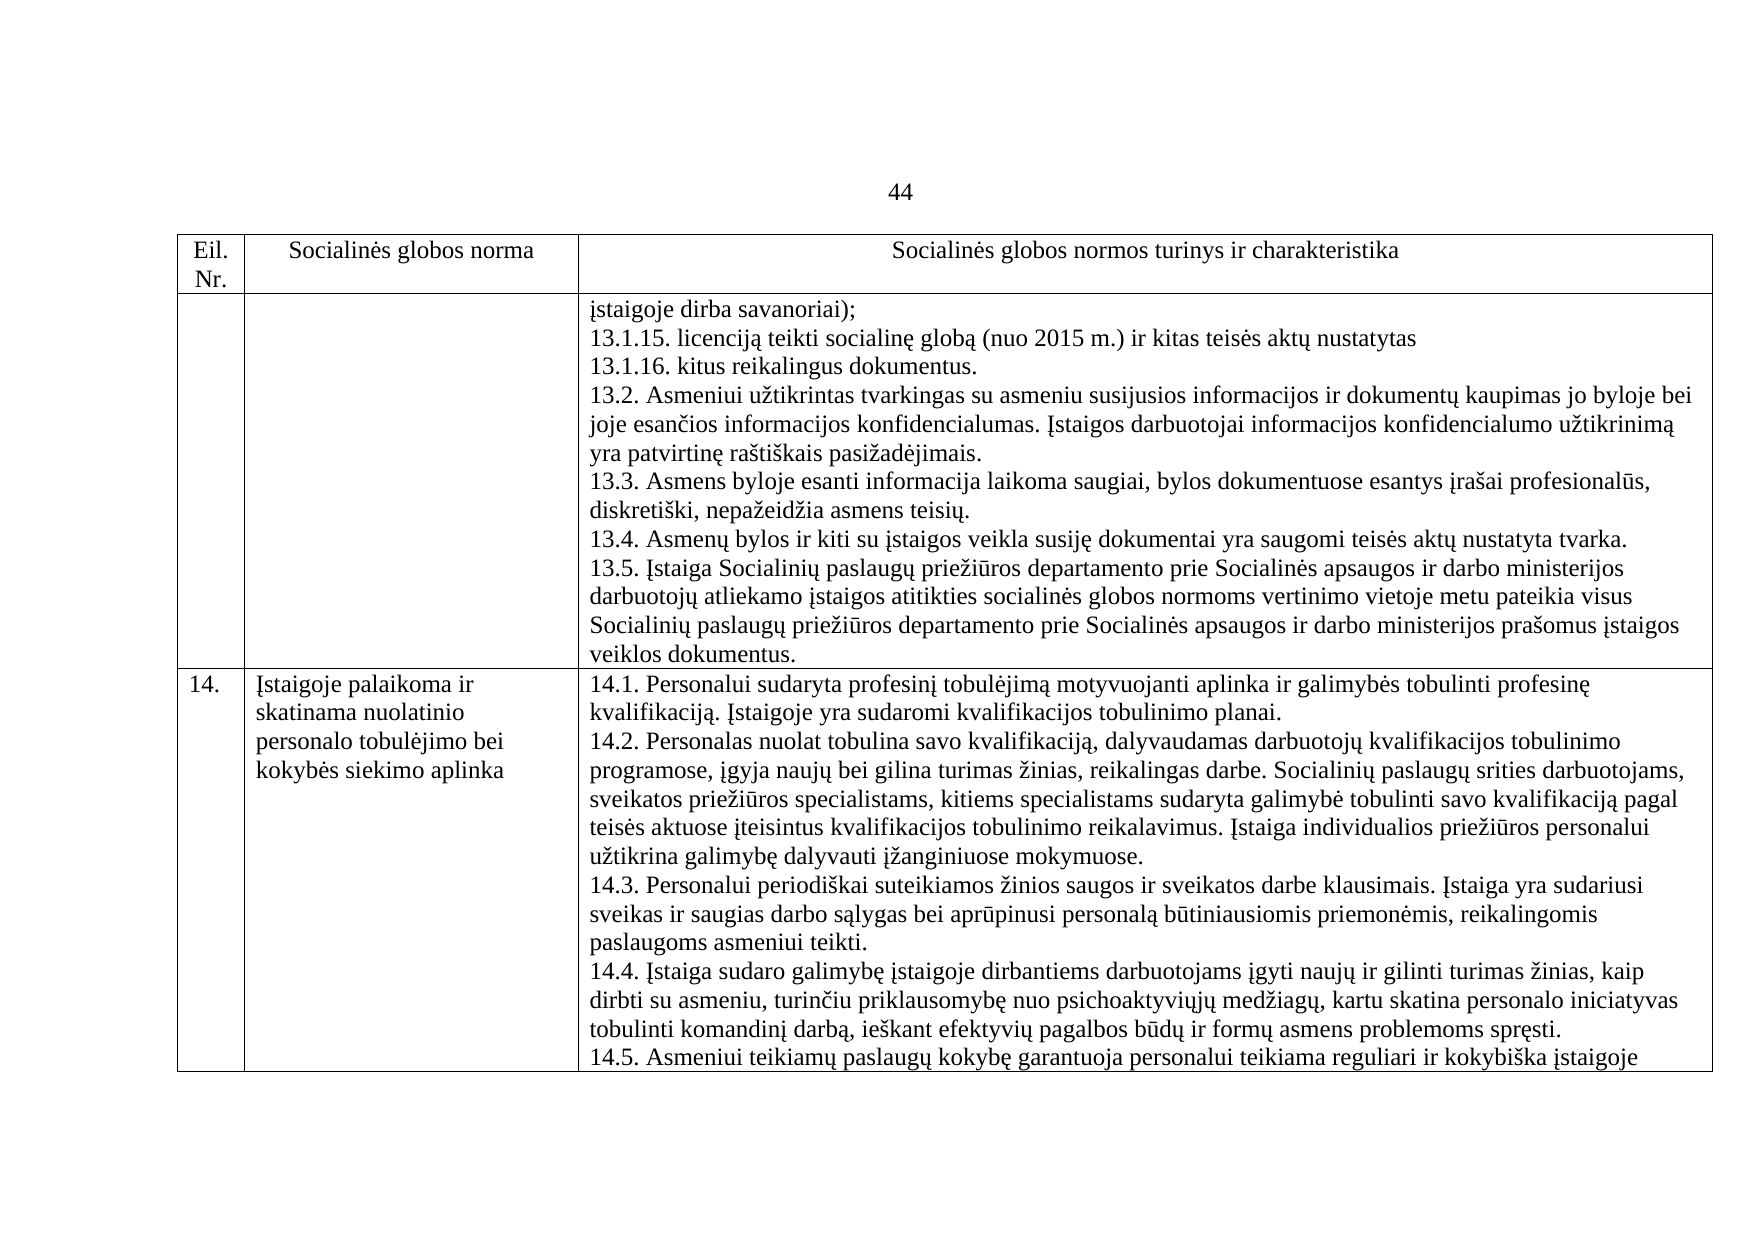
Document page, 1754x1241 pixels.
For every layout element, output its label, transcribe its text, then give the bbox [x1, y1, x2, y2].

table_cell 14. [178, 669, 244, 1071]
table_cell [178, 294, 244, 668]
table_cell įstaigoje dirba savanoriai); 13.1.15. licenciją teikti socialinę globą (nuo 2015 m.) ir kitas teisės aktų nustatytas 13.1.16. kitus reikalingus dokumentus. 13.2. Asmeniui užtikrintas tvarkingas su asmeniu susijusios informacijos ir dokumentų kaupimas jo byloje bei joje esančios informacijos konfidencialumas. Įstaigos darbuotojai informacijos konfidencialumo užtikrinimą yra patvirtinę raštiškais pasižadėjimais. 13.3. Asmens byloje esanti informacija laikoma saugiai, bylos dokumentuose esantys įrašai profesionalūs, diskretiški, nepažeidžia asmens teisių. 13.4. Asmenų bylos ir kiti su įstaigos veikla susiję dokumentai yra saugomi teisės aktų nustatyta tvarka. 13.5. Įstaiga Socialinių paslaugų priežiūros departamento prie Socialinės apsaugos ir darbo ministerijos darbuotojų atliekamo įstaigos atitikties socialinės globos normoms vertinimo vietoje metu pateikia visus Socialinių paslaugų priežiūros departamento prie Socialinės apsaugos ir darbo ministerijos prašomus įstaigos veiklos dokumentus. [579, 294, 1712, 668]
table_header Socialinės globos norma [245, 235, 578, 293]
table_cell 14.1. Personalui sudaryta profesinį tobulėjimą motyvuojanti aplinka ir galimybės tobulinti profesinę kvalifikaciją. Įstaigoje yra sudaromi kvalifikacijos tobulinimo planai. 14.2. Personalas nuolat tobulina savo kvalifikaciją, dalyvaudamas darbuotojų kvalifikacijos tobulinimo programose, įgyja naujų bei gilina turimas žinias, reikalingas darbe. Socialinių paslaugų srities darbuotojams, sveikatos priežiūros specialistams, kitiems specialistams sudaryta galimybė tobulinti savo kvalifikaciją pagal teisės aktuose įteisintus kvalifikacijos tobulinimo reikalavimus. Įstaiga individualios priežiūros personalui užtikrina galimybę dalyvauti įžanginiuose mokymuose. 14.3. Personalui periodiškai suteikiamos žinios saugos ir sveikatos darbe klausimais. Įstaiga yra sudariusi sveikas ir saugias darbo sąlygas bei aprūpinusi personalą būtiniausiomis priemonėmis, reikalingomis paslaugoms asmeniui teikti. 14.4. Įstaiga sudaro galimybę įstaigoje dirbantiems darbuotojams įgyti naujų ir gilinti turimas žinias, kaip dirbti su asmeniu, turinčiu priklausomybę nuo psichoaktyviųjų medžiagų, kartu skatina personalo iniciatyvas tobulinti komandinį darbą, ieškant efektyvių pagalbos būdų ir formų asmens problemoms spręsti. 14.5. Asmeniui teikiamų paslaugų kokybę garantuoja personalui teikiama reguliari ir kokybiška įstaigoje [579, 669, 1712, 1071]
table_cell [245, 294, 578, 668]
table_cell Įstaigoje palaikoma ir skatinama nuolatinio personalo tobulėjimo bei kokybės siekimo aplinka [245, 669, 578, 1071]
table_header Socialinės globos normos turinys ir charakteristika [579, 235, 1712, 293]
table_header Eil. Nr. [178, 235, 244, 293]
